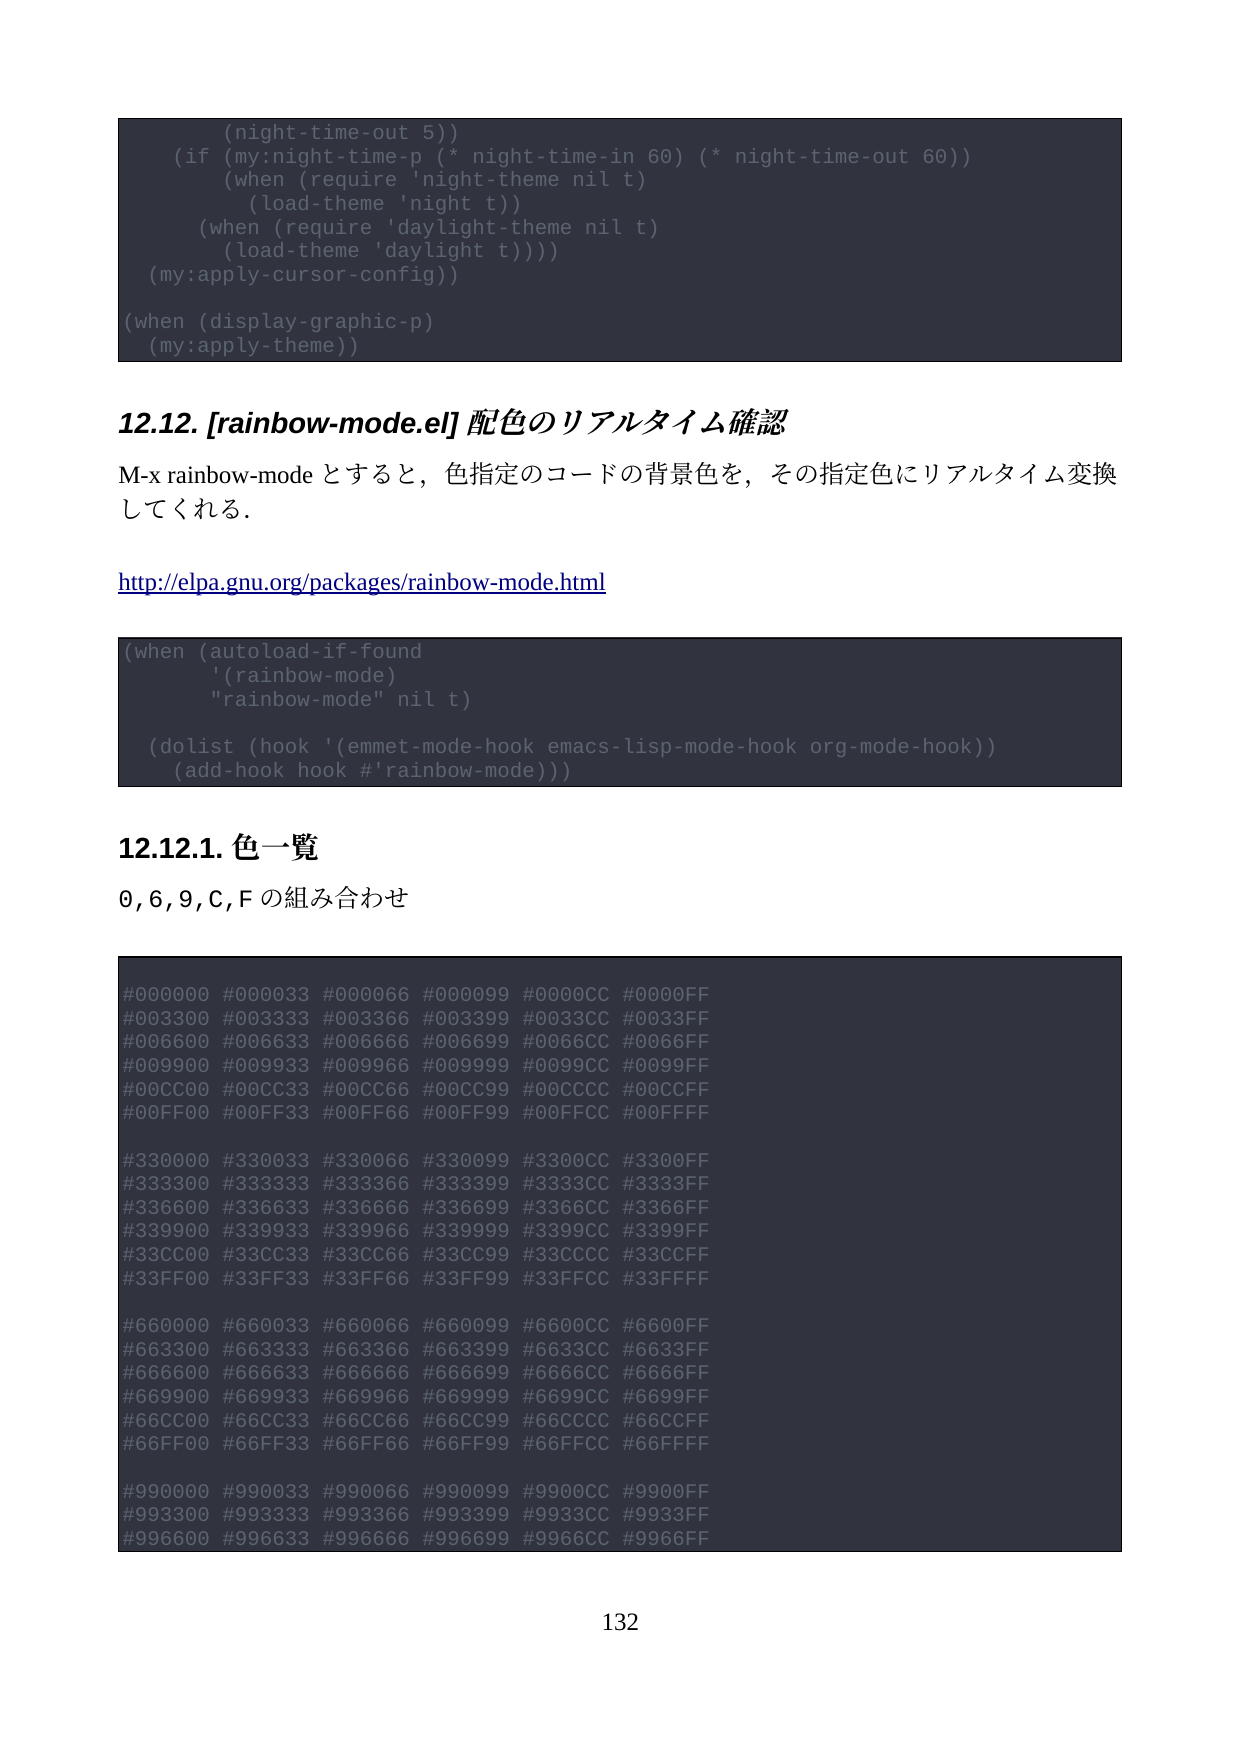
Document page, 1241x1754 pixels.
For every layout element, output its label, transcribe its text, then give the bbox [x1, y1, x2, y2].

text (load-theme 'night t)) [119, 189, 1121, 213]
text "rainbow-mode" nil t) [119, 685, 1121, 708]
text (add-hook hook #'rainbow-mode))) [119, 756, 1121, 786]
text #669900 #669933 #669966 #669999 #6699CC #6699FF [119, 1382, 1121, 1406]
text #336600 #336633 #336666 #336699 #3366CC #3366FF [119, 1193, 1121, 1217]
text #990000 #990033 #990066 #990099 #9900CC #9900FF [119, 1477, 1121, 1500]
text (my:apply-theme)) [119, 331, 1121, 361]
text (when (require 'daylight-theme nil t) [119, 213, 1121, 236]
text http://elpa.gnu.org/packages/rainbow-mode.html [118, 567, 1122, 625]
text #000000 #000033 #000066 #000099 #0000CC #0000FF [119, 980, 1121, 1004]
text 0,6,9,C,F の組み合わせ [118, 879, 1122, 944]
text #333300 #333333 #333366 #333399 #3333CC #3333FF [119, 1169, 1121, 1193]
text #666600 #666633 #666666 #666699 #6666CC #6666FF [119, 1358, 1121, 1382]
text #996600 #996633 #996666 #996699 #9966CC #9966FF [119, 1524, 1121, 1551]
text #009900 #009933 #009966 #009999 #0099CC #0099FF [119, 1051, 1121, 1075]
text #003300 #003333 #003366 #003399 #0033CC #0033FF [119, 1004, 1121, 1027]
text #66FF00 #66FF33 #66FF66 #66FF99 #66FFCC #66FFFF [119, 1429, 1121, 1453]
text (my:apply-cursor-config)) [119, 260, 1121, 284]
text #00FF00 #00FF33 #00FF66 #00FF99 #00FFCC #00FFFF [119, 1098, 1121, 1122]
subtitle [rainbow-mode.el] 配色のリアルタイム確認 [118, 400, 1122, 442]
text (if (my:night-time-p (* night-time-in 60) (* night-time-out 60)) [119, 142, 1121, 165]
text #33CC00 #33CC33 #33CC66 #33CC99 #33CCCC #33CCFF [119, 1240, 1121, 1264]
text (when (display-graphic-p) [119, 307, 1121, 331]
text (dolist (hook '(emmet-mode-hook emacs-lisp-mode-hook org-mode-hook)) [119, 732, 1121, 756]
text #33FF00 #33FF33 #33FF66 #33FF99 #33FFCC #33FFFF [119, 1264, 1121, 1287]
subtitle 色一覧 [118, 824, 1122, 866]
text (when (autoload-if-found [119, 639, 1121, 661]
text '(rainbow-mode) [119, 661, 1121, 685]
text #00CC00 #00CC33 #00CC66 #00CC99 #00CCCC #00CCFF [119, 1075, 1121, 1098]
text #006600 #006633 #006666 #006699 #0066CC #0066FF [119, 1027, 1121, 1051]
text (when (require 'night-theme nil t) [119, 165, 1121, 189]
text M-x rainbow-mode とすると，色指定のコードの背景色を，その指定色にリアルタイム変換してくれる． [118, 454, 1122, 555]
text #663300 #663333 #663366 #663399 #6633CC #6633FF [119, 1335, 1121, 1358]
text (night-time-out 5)) [119, 119, 1121, 142]
text #66CC00 #66CC33 #66CC66 #66CC99 #66CCCC #66CCFF [119, 1406, 1121, 1429]
text #660000 #660033 #660066 #660099 #6600CC #6600FF [119, 1311, 1121, 1335]
text (load-theme 'daylight t)))) [119, 236, 1121, 260]
text #339900 #339933 #339966 #339999 #3399CC #3399FF [119, 1217, 1121, 1240]
text #993300 #993333 #993366 #993399 #9933CC #9933FF [119, 1500, 1121, 1524]
text #330000 #330033 #330066 #330099 #3300CC #3300FF [119, 1146, 1121, 1169]
